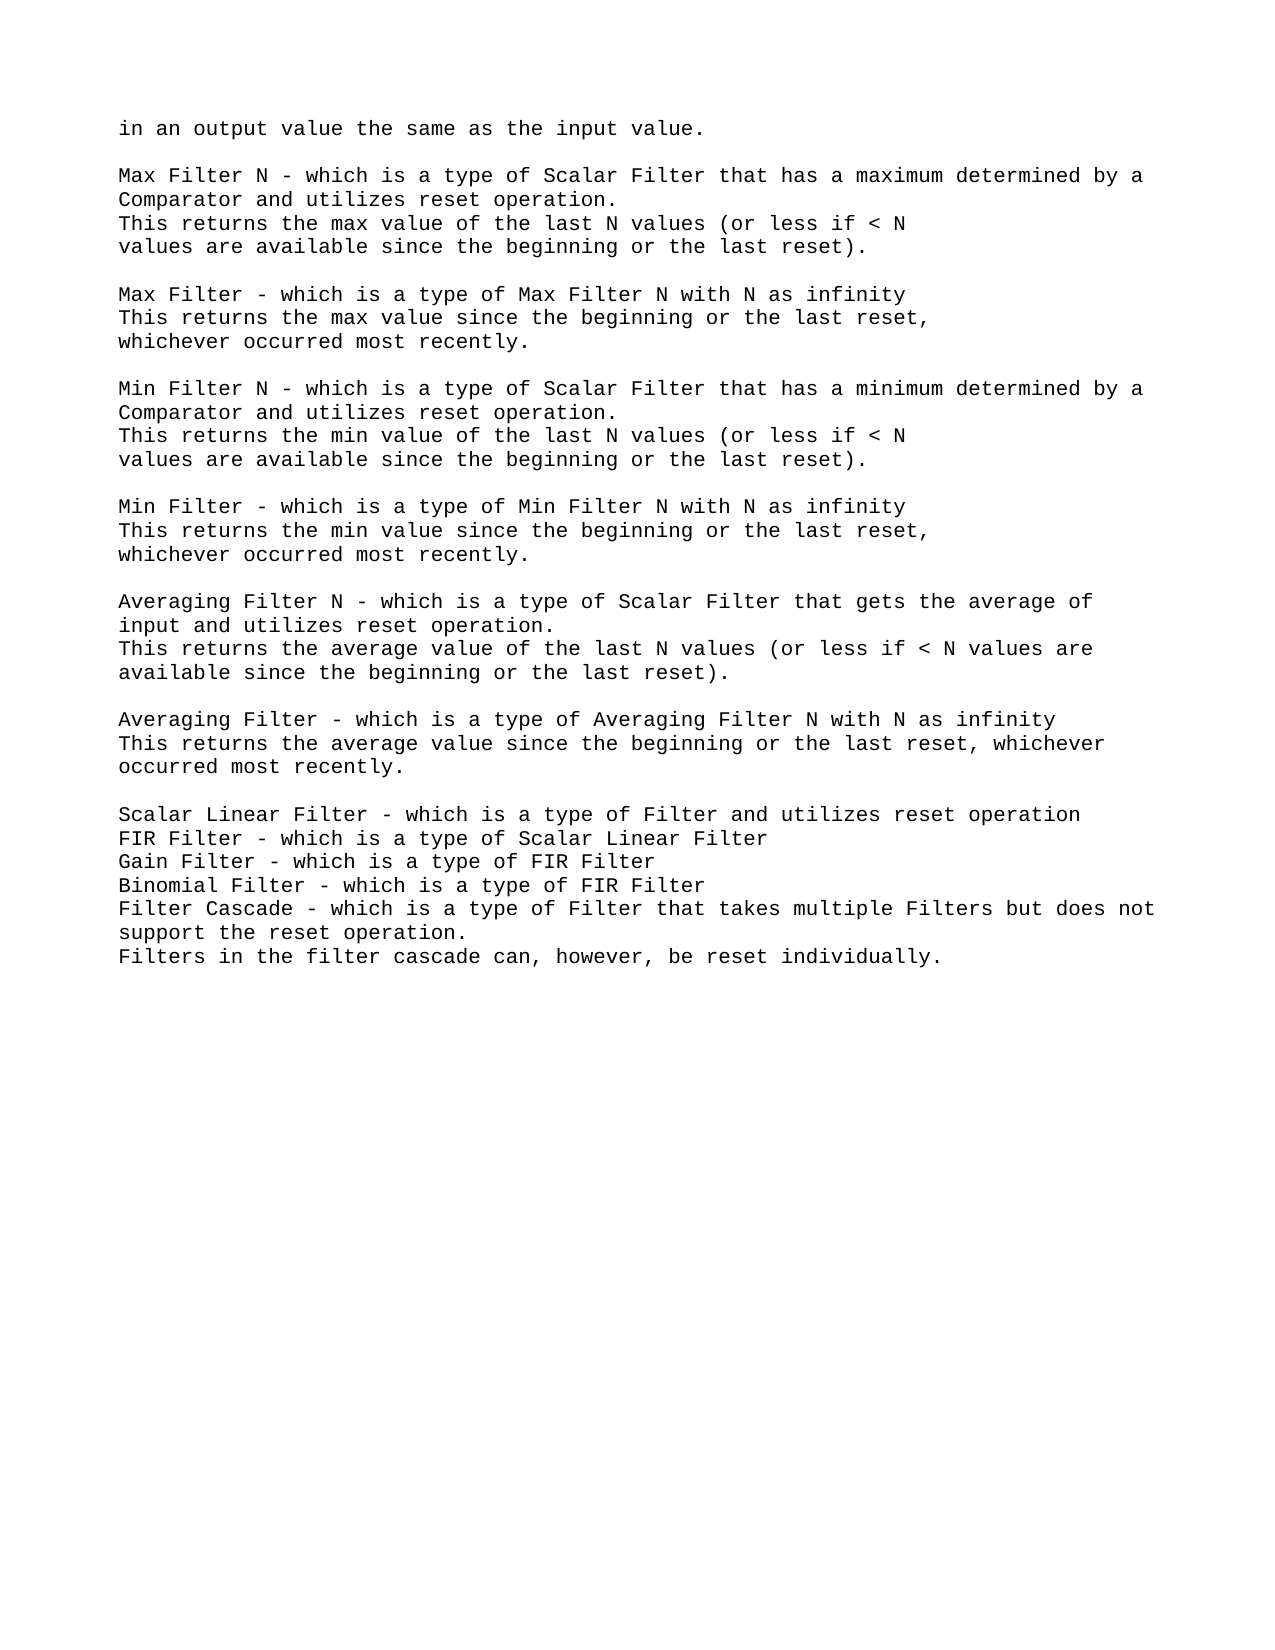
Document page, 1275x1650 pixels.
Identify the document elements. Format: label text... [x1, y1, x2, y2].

text This returns the min value since the beginning or the last reset, [118, 520, 1157, 544]
text Binomial Filter - which is a type of FIR Filter [118, 875, 1157, 898]
text Gain Filter - which is a type of FIR Filter [118, 851, 1157, 875]
text Averaging Filter - which is a type of Averaging Filter N with N as infinity [118, 709, 1157, 733]
text FIR Filter - which is a type of Scalar Linear Filter [118, 827, 1157, 851]
text This returns the average value since the beginning or the last reset, whichever occurred most recently. [118, 733, 1157, 780]
text This returns the average value of the last N values (or less if < N values are available since the beginning or the last reset). [118, 638, 1157, 686]
text This returns the min value of the last N values (or less if < N [118, 426, 1157, 449]
text values are available since the beginning or the last reset). [118, 449, 1157, 473]
text This returns the max value since the beginning or the last reset, [118, 307, 1157, 331]
text Min Filter N - which is a type of Scalar Filter that has a minimum determined by a Comparator and utilizes reset operation. [118, 378, 1157, 426]
text Scalar Linear Filter - which is a type of Filter and utilizes reset operation [118, 804, 1157, 827]
text Filters in the filter cascade can, however, be reset individually. [118, 946, 1157, 969]
text in an output value the same as the input value. [118, 118, 1157, 142]
text Min Filter - which is a type of Min Filter N with N as infinity [118, 496, 1157, 520]
text values are available since the beginning or the last reset). [118, 236, 1157, 260]
text whichever occurred most recently. [118, 331, 1157, 354]
text Averaging Filter N - which is a type of Scalar Filter that gets the average of input and utilizes reset operation. [118, 591, 1157, 638]
text Max Filter N - which is a type of Scalar Filter that has a maximum determined by a Comparator and utilizes reset operation. [118, 165, 1157, 213]
text Filter Cascade - which is a type of Filter that takes multiple Filters but does not support the reset operation. [118, 898, 1157, 946]
text whichever occurred most recently. [118, 544, 1157, 567]
text Max Filter - which is a type of Max Filter N with N as infinity [118, 284, 1157, 307]
text This returns the max value of the last N values (or less if < N [118, 213, 1157, 236]
